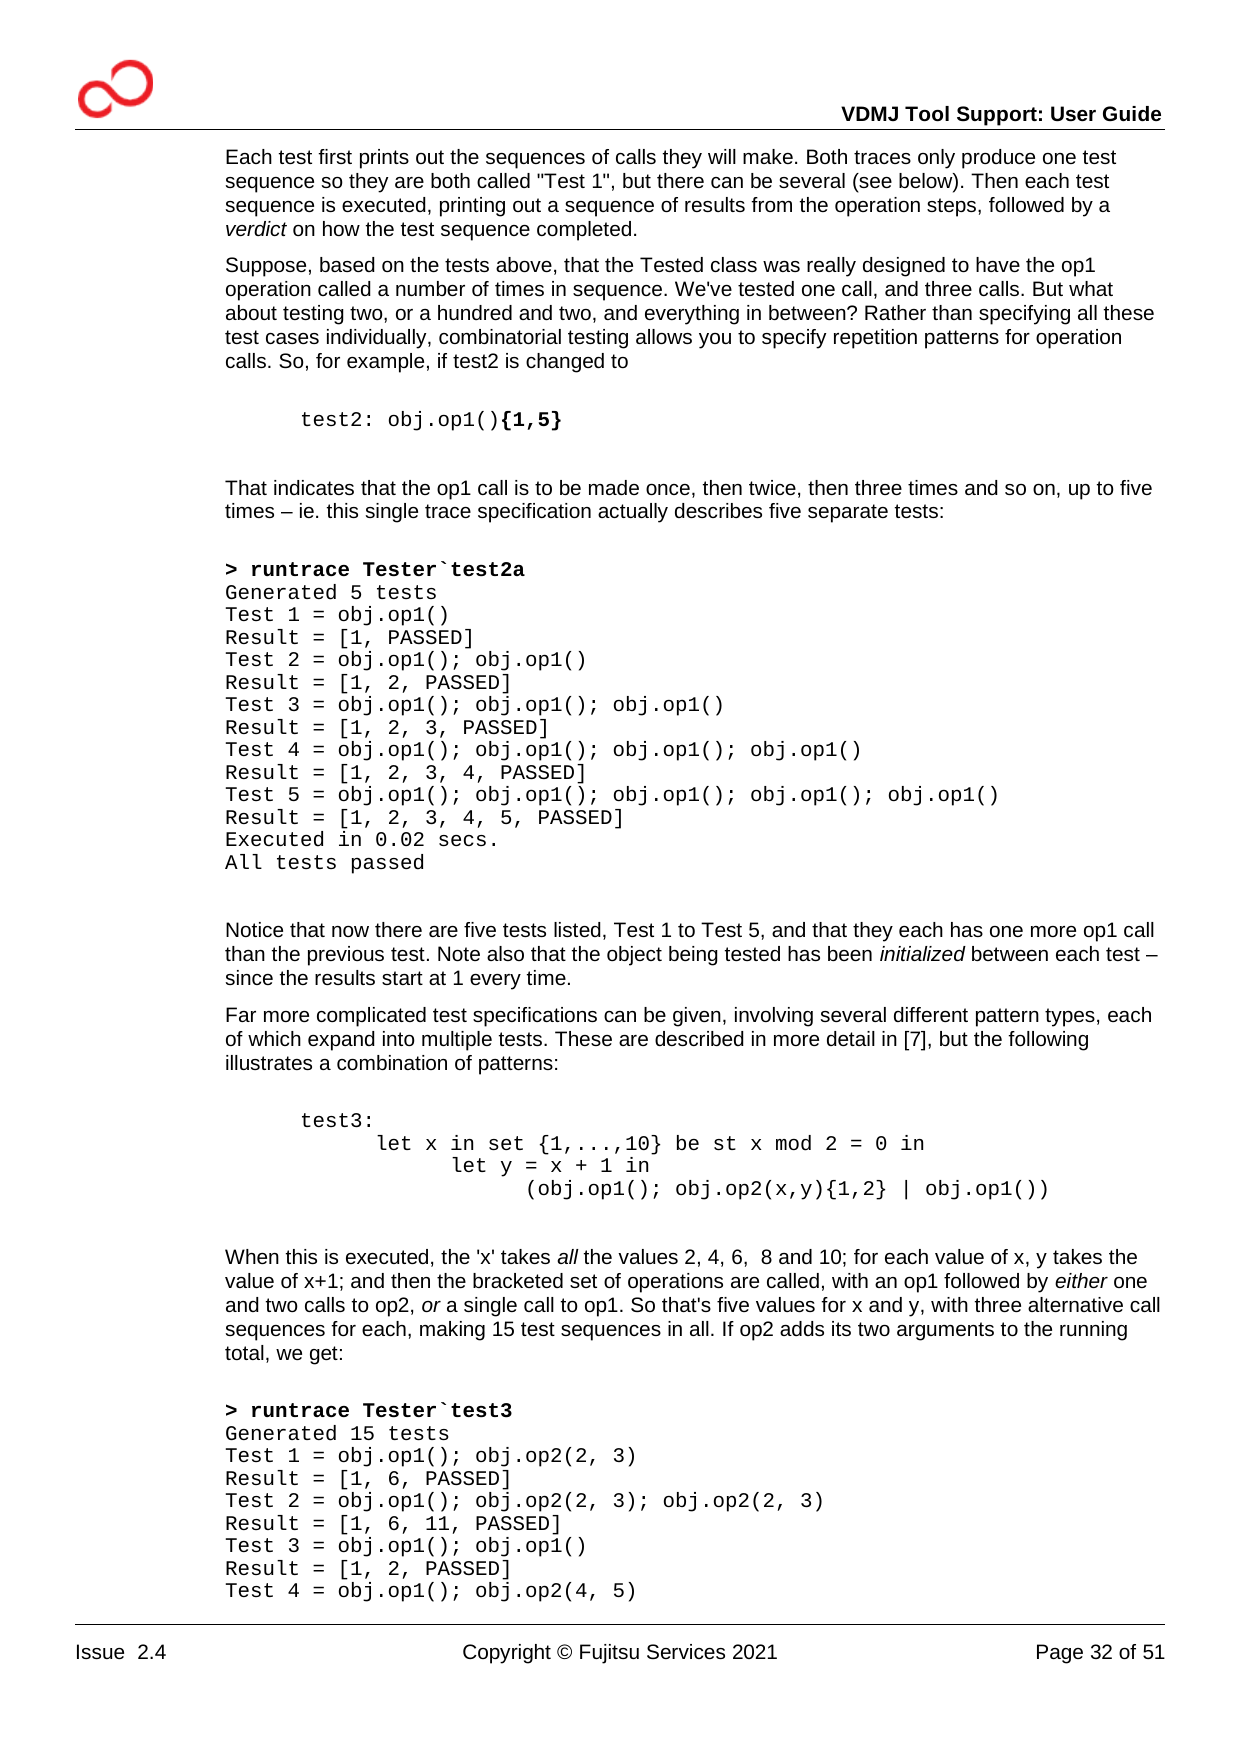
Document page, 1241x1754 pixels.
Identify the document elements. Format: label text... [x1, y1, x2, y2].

text Test 1 = obj.op1() [225, 604, 1165, 626]
picture [78, 52, 153, 128]
text (obj.op1(); obj.op2(x,y){1,2} | obj.op1()) [225, 1177, 1165, 1200]
text Notice that now there are five tests listed, Test 1 to Test 5, and that they each has one more op1 call than the previous test. Note also that the object being tested has been initialized between each test – since the results start at 1 every time. [225, 919, 1165, 991]
text Test 2 = obj.op1(); obj.op2(2, 3); obj.op2(2, 3) [225, 1490, 1165, 1512]
text Test 4 = obj.op1(); obj.op2(4, 5) [225, 1580, 1165, 1602]
text let y = x + 1 in [225, 1155, 1165, 1177]
text Test 5 = obj.op1(); obj.op1(); obj.op1(); obj.op1(); obj.op1() [225, 784, 1165, 806]
text test3: [225, 1110, 1165, 1132]
text That indicates that the op1 call is to be made once, then twice, then three times and so on, up to five times – ie. this single trace specification actually describes five separate tests: [225, 476, 1165, 524]
text Result = [1, 2, 3, 4, 5, PASSED] [225, 806, 1165, 829]
text Result = [1, 6, PASSED] [225, 1467, 1165, 1490]
text > runtrace Tester`test2a [225, 559, 1165, 581]
text Each test first prints out the sequences of calls they will make. Both traces only produce one test sequence so they are both called "Test 1", but there can be several (see below). Then each test sequence is executed, printing out a sequence of results from the operation steps, followed by a verdict on how the test sequence completed. [225, 145, 1165, 241]
text Result = [1, 2, PASSED] [225, 671, 1165, 694]
text Result = [1, 2, PASSED] [225, 1557, 1165, 1580]
text Test 4 = obj.op1(); obj.op1(); obj.op1(); obj.op1() [225, 739, 1165, 761]
text Test 2 = obj.op1(); obj.op1() [225, 649, 1165, 671]
text Result = [1, 2, 3, PASSED] [225, 716, 1165, 739]
text Test 3 = obj.op1(); obj.op1() [225, 1535, 1165, 1557]
text Result = [1, 2, 3, 4, PASSED] [225, 761, 1165, 784]
text Generated 5 tests [225, 581, 1165, 604]
text Executed in 0.02 secs. [225, 829, 1165, 851]
text Generated 15 tests [225, 1422, 1165, 1445]
text All tests passed [225, 851, 1165, 874]
text Test 3 = obj.op1(); obj.op1(); obj.op1() [225, 694, 1165, 716]
text Result = [1, 6, 11, PASSED] [225, 1512, 1165, 1535]
text test2: obj.op1(){1,5} [225, 408, 1165, 431]
text Suppose, based on the tests above, that the Tested class was really designed to have the op1 operation called a number of times in sequence. We've tested one call, and three calls. But what about testing two, or a hundred and two, and everything in between? Rather than specifying all these test cases individually, combinatorial testing allows you to specify repetition patterns for operation calls. So, for example, if test2 is changed to [225, 253, 1165, 373]
text When this is executed, the 'x' takes all the values 2, 4, 6, 8 and 10; for each value of x, y takes the value of x+1; and then the bracketed set of operations are called, with an op1 followed by either one and two calls to op2, or a single call to op1. So that's five values for x and y, with three alternative call sequences for each, making 15 test sequences in all. If op2 adds its two arguments to the running total, we get: [225, 1245, 1165, 1365]
text Far more complicated test specifications can be given, involving several different pattern types, each of which expand into multiple tests. These are described in more detail in [7], but the following illustrates a combination of patterns: [225, 1003, 1165, 1075]
text Test 1 = obj.op1(); obj.op2(2, 3) [225, 1445, 1165, 1467]
text let x in set {1,...,10} be st x mod 2 = 0 in [225, 1132, 1165, 1155]
text > runtrace Tester`test3 [225, 1400, 1165, 1422]
text Result = [1, PASSED] [225, 626, 1165, 649]
